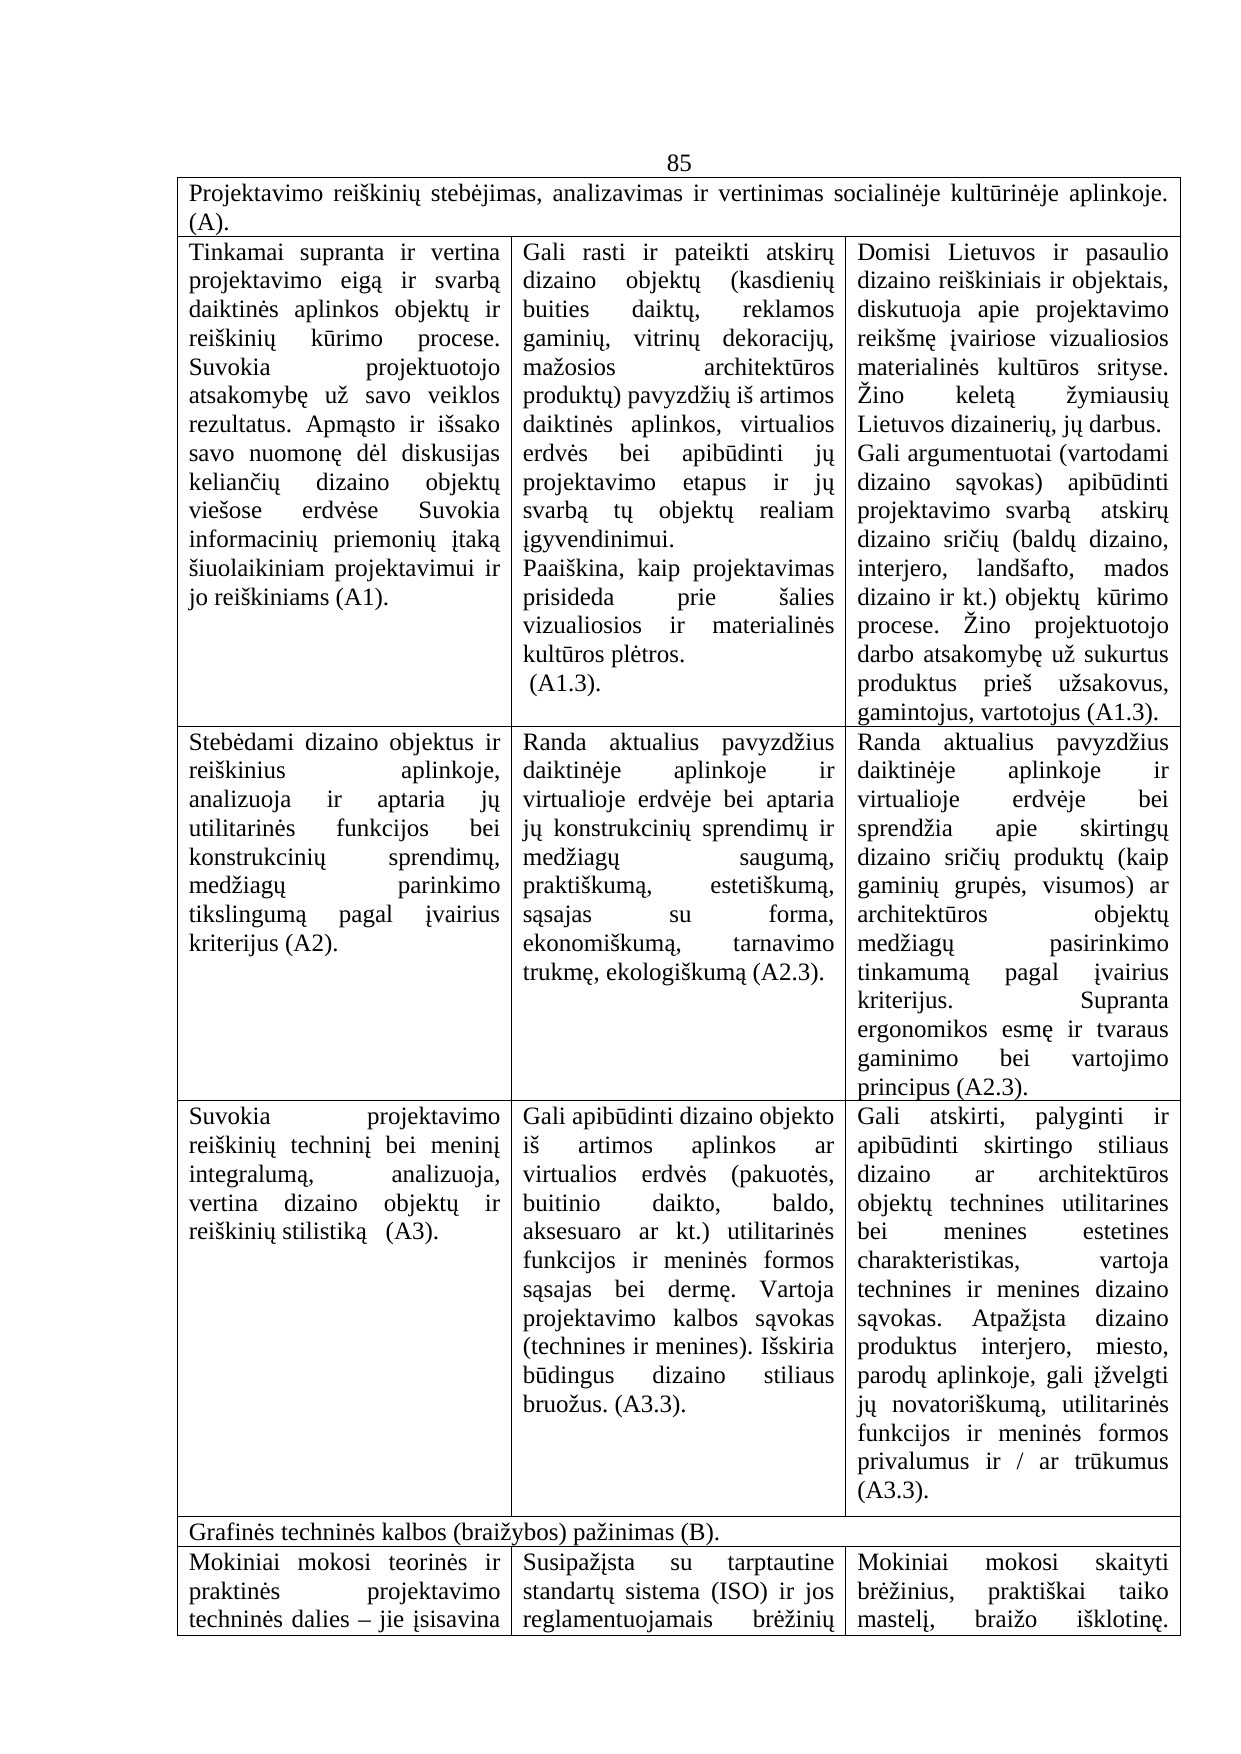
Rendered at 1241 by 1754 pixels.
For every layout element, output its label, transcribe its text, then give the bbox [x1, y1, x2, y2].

table_cell Gali rasti ir pateikti atskirų dizaino objektų (kasdienių buities daiktų, reklamos gaminių, vitrinų dekoracijų, mažosios architektūros produktų) pavyzdžių iš artimos daiktinės aplinkos, virtualios erdvės bei apibūdinti jų projektavimo etapus ir jų svarbą tų objektų realiam įgyvendinimui. Paaiškina, kaip projektavimas prisideda prie šalies vizualiosios ir materialinės kultūros plėtros. (A1.3). [512, 237, 845, 726]
table_cell Grafinės techninės kalbos (braižybos) pažinimas (B). [178, 1517, 1180, 1546]
table_cell Gali apibūdinti dizaino objekto iš artimos aplinkos ar virtualios erdvės (pakuotės, buitinio daikto, baldo, aksesuaro ar kt.) utilitarinės funkcijos ir meninės formos sąsajas bei dermę. Vartoja projektavimo kalbos sąvokas (technines ir menines). Išskiria būdingus dizaino stiliaus bruožus. (A3.3). [512, 1101, 845, 1516]
table_cell Mokiniai mokosi skaityti brėžinius, praktiškai taiko mastelį, braižo išklotinę. [846, 1547, 1180, 1635]
table_cell Tinkamai supranta ir vertina projektavimo eigą ir svarbą daiktinės aplinkos objektų ir reiškinių kūrimo procese. Suvokia projektuotojo atsakomybę už savo veiklos rezultatus. Apmąsto ir išsako savo nuomonę dėl diskusijas keliančių dizaino objektų viešose erdvėse Suvokia informacinių priemonių įtaką šiuolaikiniam projektavimui ir jo reiškiniams (A1). [178, 237, 511, 726]
table_cell Gali atskirti, palyginti ir apibūdinti skirtingo stiliaus dizaino ar architektūros objektų technines utilitarines bei menines estetines charakteristikas, vartoja technines ir menines dizaino sąvokas. Atpažįsta dizaino produktus interjero, miesto, parodų aplinkoje, gali įžvelgti jų novatoriškumą, utilitarinės funkcijos ir meninės formos privalumus ir / ar trūkumus (A3.3). [846, 1101, 1180, 1516]
table_cell Domisi Lietuvos ir pasaulio dizaino reiškiniais ir objektais, diskutuoja apie projektavimo reikšmę įvairiose vizualiosios materialinės kultūros srityse. Žino keletą žymiausių Lietuvos dizainerių, jų darbus. Gali argumentuotai (vartodami dizaino sąvokas) apibūdinti projektavimo svarbą atskirų dizaino sričių (baldų dizaino, interjero, landšafto, mados dizaino ir kt.) objektų kūrimo procese. Žino projektuotojo darbo atsakomybę už sukurtus produktus prieš užsakovus, gamintojus, vartotojus (A1.3). [846, 237, 1180, 726]
table_cell Mokiniai mokosi teorinės ir praktinės projektavimo techninės dalies – jie įsisavina [178, 1547, 511, 1635]
table_cell Susipažįsta su tarptautine standartų sistema (ISO) ir jos reglamentuojamais brėžinių [512, 1547, 845, 1635]
table_cell Stebėdami dizaino objektus ir reiškinius aplinkoje, analizuoja ir aptaria jų utilitarinės funkcijos bei konstrukcinių sprendimų, medžiagų parinkimo tikslingumą pagal įvairius kriterijus (A2). [178, 727, 511, 1100]
table_cell Randa aktualius pavyzdžius daiktinėje aplinkoje ir virtualioje erdvėje bei sprendžia apie skirtingų dizaino sričių produktų (kaip gaminių grupės, visumos) ar architektūros objektų medžiagų pasirinkimo tinkamumą pagal įvairius kriterijus. Supranta ergonomikos esmę ir tvaraus gaminimo bei vartojimo principus (A2.3). [846, 727, 1180, 1100]
table_cell Projektavimo reiškinių stebėjimas, analizavimas ir vertinimas socialinėje kultūrinėje aplinkoje. (A). [178, 178, 1180, 236]
table_cell Suvokia projektavimo reiškinių techninį bei meninį integralumą, analizuoja, vertina dizaino objektų ir reiškinių stilistiką (A3). [178, 1101, 511, 1516]
table_cell Randa aktualius pavyzdžius daiktinėje aplinkoje ir virtualioje erdvėje bei aptaria jų konstrukcinių sprendimų ir medžiagų saugumą, praktiškumą, estetiškumą, sąsajas su forma, ekonomiškumą, tarnavimo trukmę, ekologiškumą (A2.3). [512, 727, 845, 1100]
